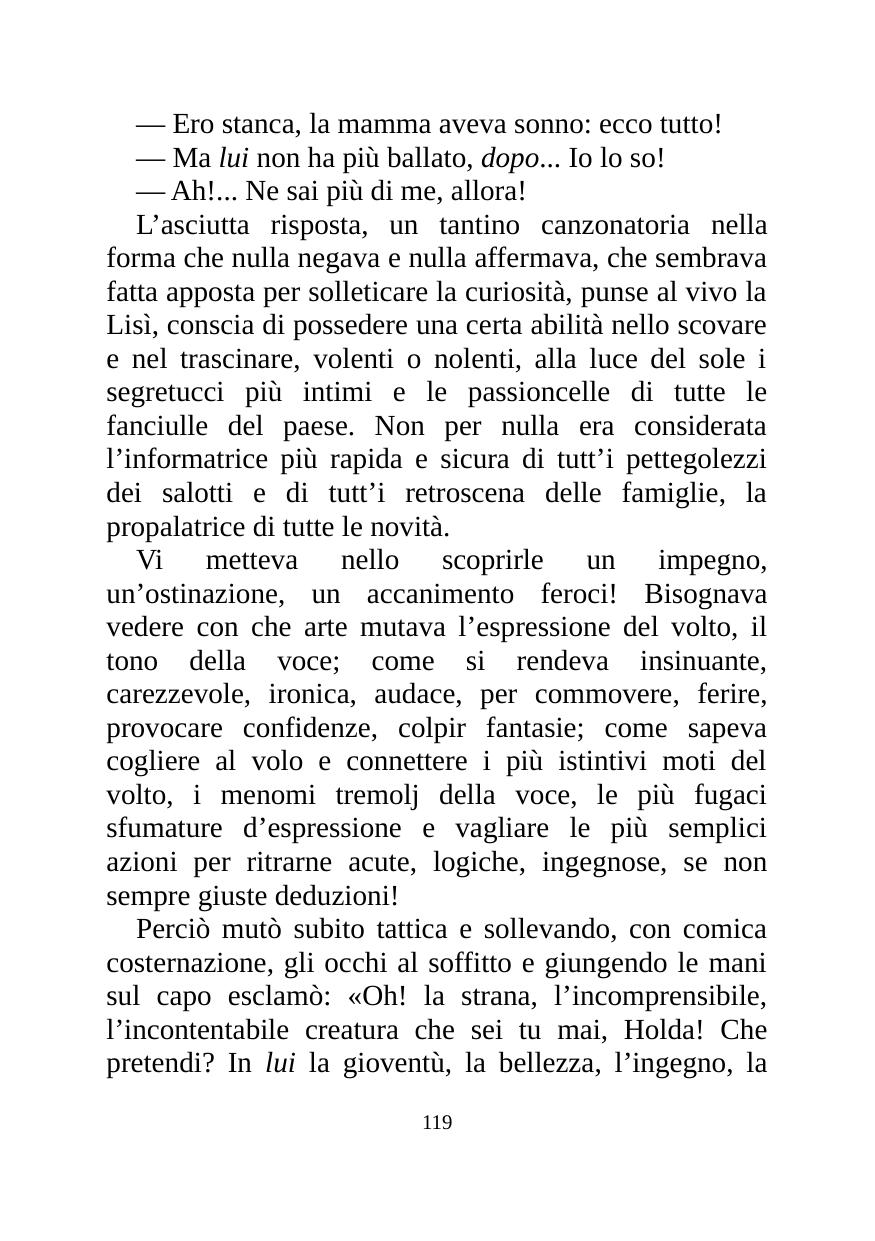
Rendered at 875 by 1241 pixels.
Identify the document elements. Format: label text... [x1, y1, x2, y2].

text — Ma lui non ha più ballato, dopo... Io lo so! [106, 140, 768, 173]
text L’asciutta risposta, un tantino canzonatoria nella forma che nulla negava e nulla affermava, che sembrava fatta apposta per solleticare la curiosità, punse al vivo la Lisì, conscia di possedere una certa abilità nello scovare e nel trascinare, volenti o nolenti, alla luce del sole i segretucci più intimi e le passioncelle di tutte le fanciulle del paese. Non per nulla era considerata l’informatrice più rapida e sicura di tutt’i pettegolezzi dei salotti e di tutt’i retroscena delle famiglie, la propalatrice di tutte le novità. [106, 207, 768, 542]
text — Ero stanca, la mamma aveva sonno: ecco tutto! [106, 106, 768, 140]
text — Ah!... Ne sai più di me, allora! [106, 173, 768, 207]
text Vi metteva nello scoprirle un impegno, un’ostinazione, un accanimento feroci! Bisognava vedere con che arte mutava l’espressione del volto, il tono della voce; come si rendeva insinuante, carezzevole, ironica, audace, per commovere, ferire, provocare confidenze, colpir fantasie; come sapeva cogliere al volo e connettere i più istintivi moti del volto, i menomi tremolj della voce, le più fugaci sfumature d’espressione e vagliare le più semplici azioni per ritrarne acute, logiche, ingegnose, se non sempre giuste deduzioni! [106, 542, 768, 911]
text Perciò mutò subito tattica e sollevando, con comica costernazione, gli occhi al soffitto e giungendo le mani sul capo esclamò: «Oh! la strana, l’incomprensibile, l’incontentabile creatura che sei tu mai, Holda! Che pretendi? In lui la gioventù, la bellezza, l’ingegno, la [106, 911, 768, 1079]
